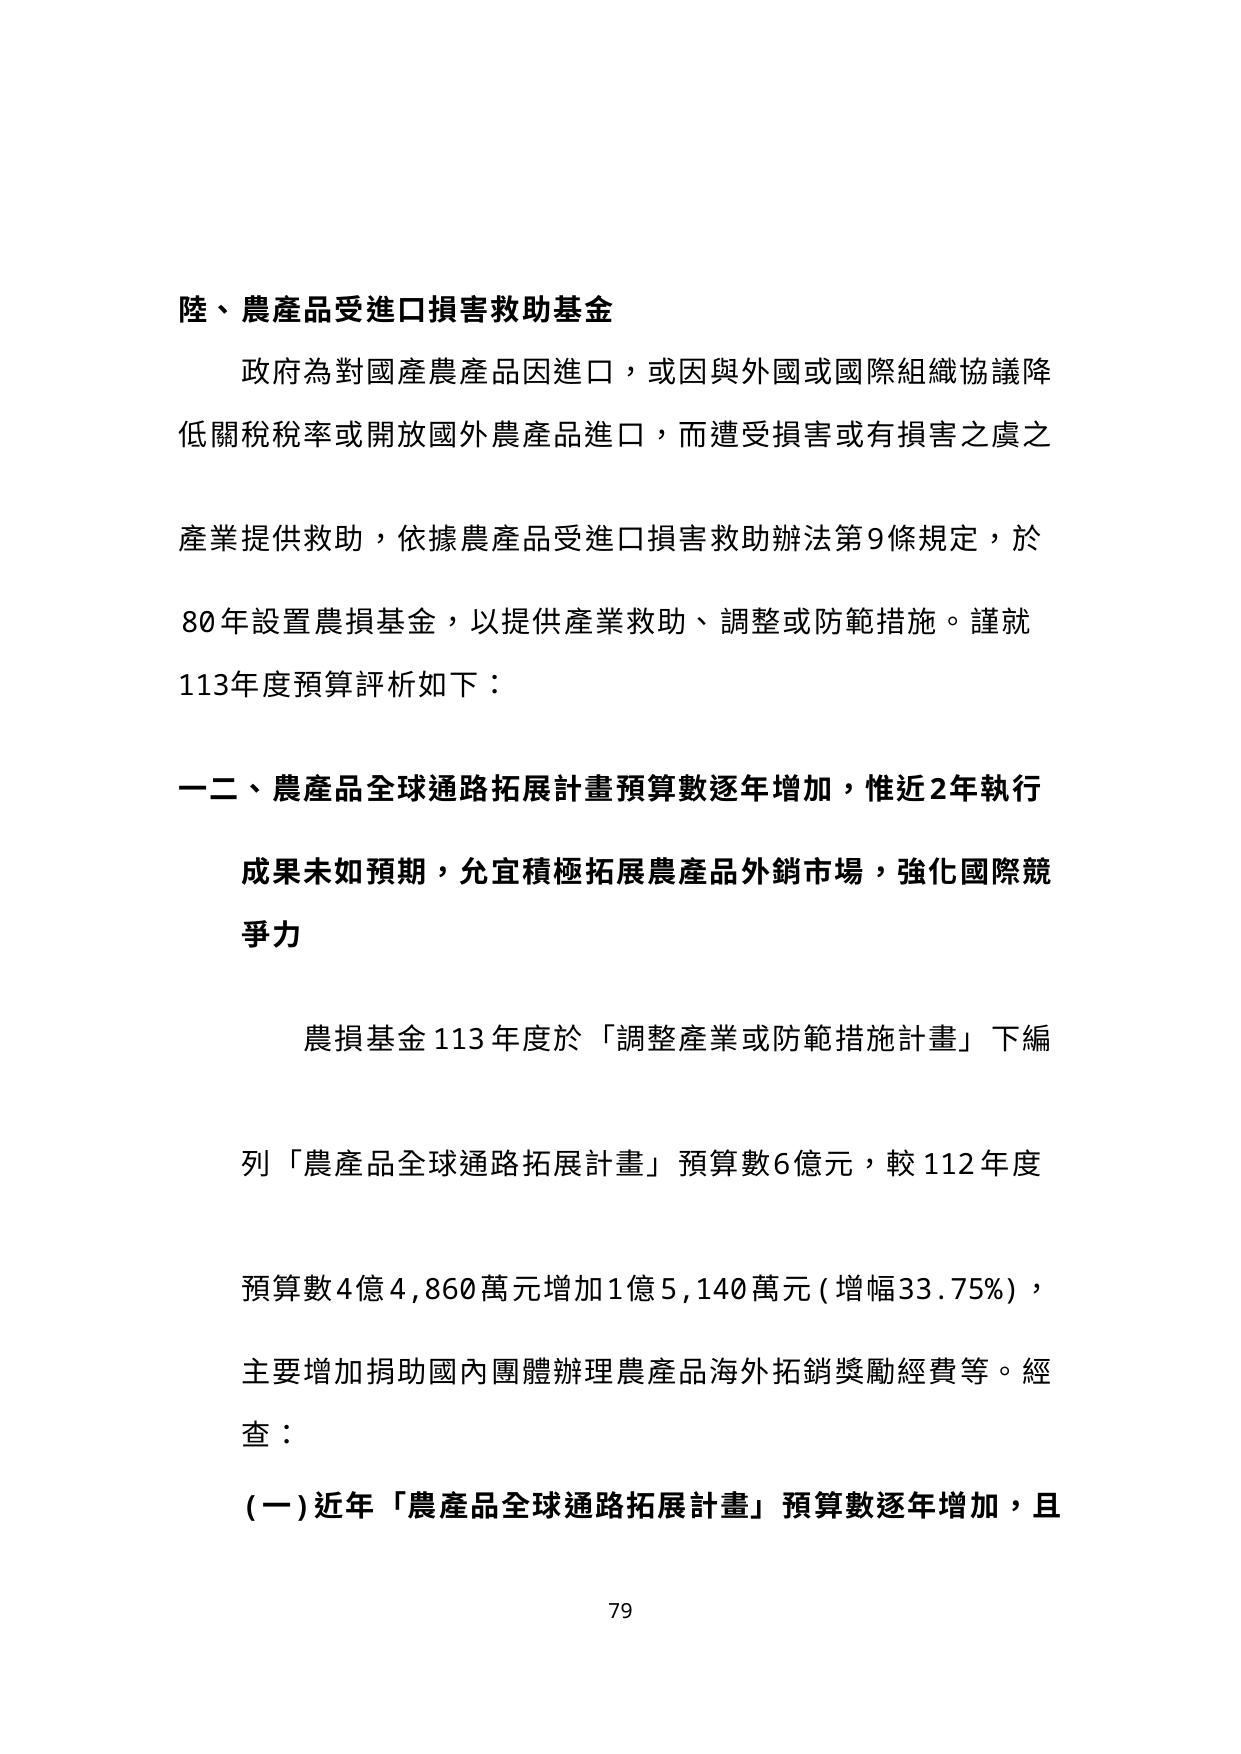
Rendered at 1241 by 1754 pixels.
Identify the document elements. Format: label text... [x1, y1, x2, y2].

text 政府為對國產農產品因進口，或因與外國或國際組織協議降低關稅稅率或開放國外農產品進口，而遭受損害或有損害之虞之產業提供救助，依據農產品受進口損害救助辦法第9條規定，於80年設置農損基金，以提供產業救助、調整或防範措施。謹就113年度預算評析如下： [177, 328, 1063, 703]
text 陸、農產品受進口損害救助基金 [177, 266, 1063, 328]
text (一)近年「農產品全球通路拓展計畫」預算數逐年增加，且 [236, 1453, 1063, 1516]
text 農損基金113年度於「調整產業或防範措施計畫」下編列「農產品全球通路拓展計畫」預算數6億元，較112年度預算數4億4,860萬元增加1億5,140萬元(增幅33.75%)，主要增加捐助國內團體辦理農產品海外拓銷獎勵經費等。經查： [236, 953, 1063, 1453]
text 一二、農產品全球通路拓展計畫預算數逐年增加，惟近2年執行成果未如預期，允宜積極拓展農產品外銷市場，強化國際競爭力 [177, 703, 1063, 953]
